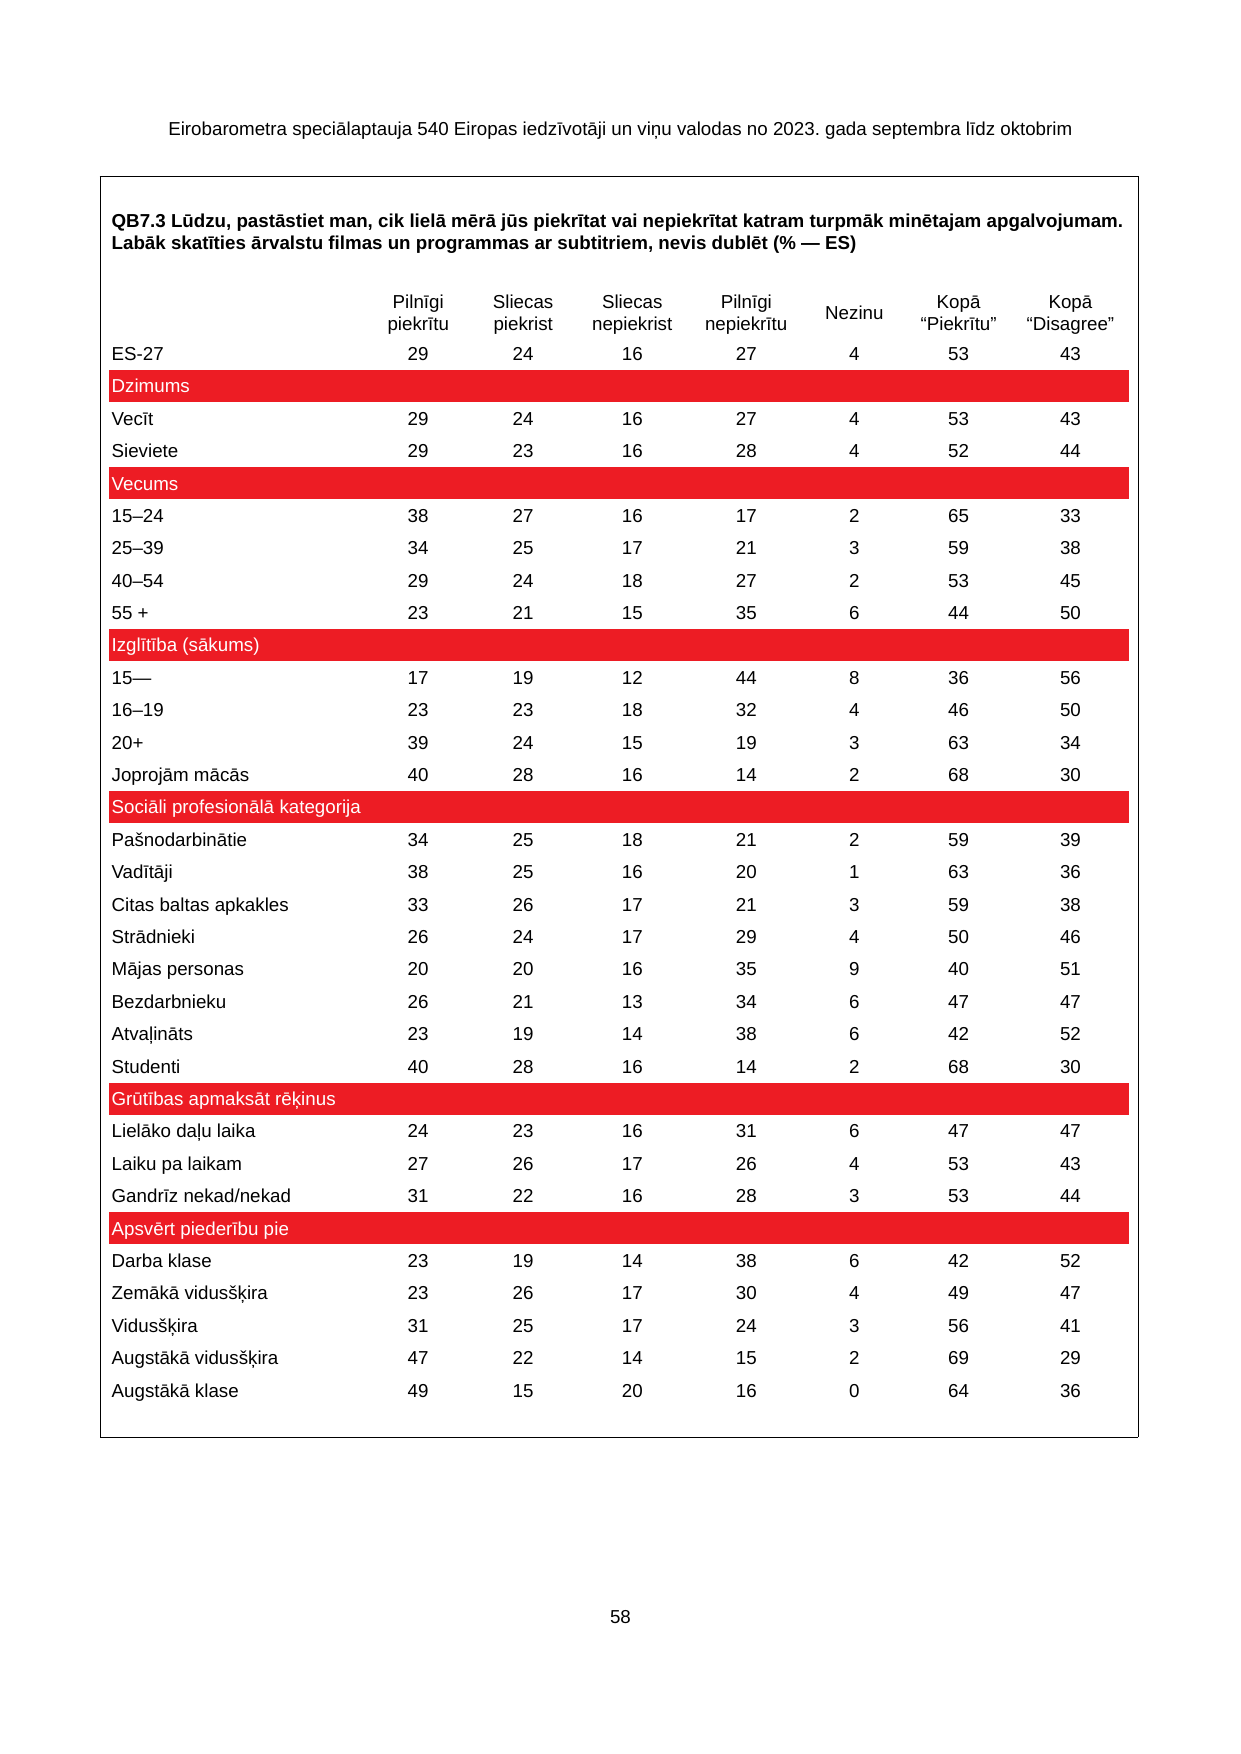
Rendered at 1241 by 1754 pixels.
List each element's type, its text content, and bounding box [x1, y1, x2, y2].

table_cell [1011, 467, 1129, 499]
table_cell 14 [575, 1244, 689, 1277]
table_cell [365, 370, 471, 402]
table_cell 24 [471, 726, 575, 758]
table_cell [803, 256, 905, 288]
table_cell 26 [365, 920, 471, 953]
table_cell 28 [471, 1050, 575, 1082]
table_cell 36 [1011, 856, 1129, 888]
table_cell 26 [365, 985, 471, 1018]
table_cell Pašnodarbinātie [109, 823, 365, 856]
table_cell 22 [471, 1342, 575, 1374]
table_cell 47 [1011, 1115, 1129, 1147]
table_cell 17 [575, 1309, 689, 1342]
table_cell 47 [905, 1115, 1011, 1147]
table_cell [365, 1212, 471, 1244]
table_cell 26 [471, 1147, 575, 1179]
table_cell 2 [803, 1342, 905, 1374]
table_cell 56 [1011, 661, 1129, 694]
table_cell 20 [471, 953, 575, 985]
table_cell 4 [803, 920, 905, 953]
table_cell [575, 1212, 689, 1244]
table_cell 69 [905, 1342, 1011, 1374]
table_cell 63 [905, 856, 1011, 888]
table_cell Kopā “Disagree” [1011, 288, 1129, 337]
table_cell 24 [471, 402, 575, 434]
table_cell 30 [1011, 1050, 1129, 1082]
table_cell 14 [689, 759, 803, 791]
table_cell Vadītāji [109, 856, 365, 888]
table_cell 42 [905, 1244, 1011, 1277]
table_cell 23 [365, 694, 471, 726]
table_cell 23 [365, 1277, 471, 1309]
table_cell 6 [803, 985, 905, 1018]
table_cell 24 [471, 337, 575, 370]
table_cell Pilnīgi nepiekrītu [689, 288, 803, 337]
table_cell 15 [575, 596, 689, 629]
table_cell 3 [803, 1309, 905, 1342]
table_cell [689, 256, 803, 288]
table_cell 12 [575, 661, 689, 694]
table_cell 21 [689, 532, 803, 564]
table_cell 59 [905, 888, 1011, 920]
table_cell 41 [1011, 1309, 1129, 1342]
table_cell [471, 629, 575, 661]
table_cell 23 [365, 1018, 471, 1050]
table_cell 18 [575, 694, 689, 726]
table_cell 46 [905, 694, 1011, 726]
table_cell Sliecas piekrist [471, 288, 575, 337]
table_cell 27 [689, 337, 803, 370]
table_cell 25 [471, 856, 575, 888]
table_cell 36 [1011, 1374, 1129, 1406]
table_cell 31 [689, 1115, 803, 1147]
table_cell 16–19 [109, 694, 365, 726]
table_cell 15 [689, 1342, 803, 1374]
table_cell 38 [365, 856, 471, 888]
table_cell 29 [365, 402, 471, 434]
table_cell 24 [365, 1115, 471, 1147]
table_cell 16 [575, 499, 689, 532]
table_cell Sieviete [109, 435, 365, 467]
table_cell 19 [689, 726, 803, 758]
table_cell 16 [575, 435, 689, 467]
table_cell 36 [905, 661, 1011, 694]
table_cell 32 [689, 694, 803, 726]
table_cell 4 [803, 694, 905, 726]
table_cell [803, 1083, 905, 1115]
table_cell 28 [471, 759, 575, 791]
table_cell 30 [1011, 759, 1129, 791]
table_cell 4 [803, 337, 905, 370]
table_cell 6 [803, 596, 905, 629]
table_cell [575, 629, 689, 661]
table_cell 26 [689, 1147, 803, 1179]
table_cell 40 [365, 1050, 471, 1082]
table_cell Izglītība (sākums) [109, 629, 365, 661]
table_cell 1 [803, 856, 905, 888]
table_cell 2 [803, 564, 905, 596]
table_cell [689, 1083, 803, 1115]
table_cell [471, 1212, 575, 1244]
table_cell 20 [689, 856, 803, 888]
table_cell 23 [471, 694, 575, 726]
table_cell Atvaļināts [109, 1018, 365, 1050]
table_cell 6 [803, 1115, 905, 1147]
table_cell [575, 1083, 689, 1115]
table_cell [365, 256, 471, 288]
table_cell [1011, 1083, 1129, 1115]
table_cell [689, 370, 803, 402]
table_cell 39 [1011, 823, 1129, 856]
table_cell Lielāko daļu laika [109, 1115, 365, 1147]
table_cell 38 [689, 1018, 803, 1050]
table_cell 24 [471, 564, 575, 596]
table_cell [803, 791, 905, 823]
table_cell 2 [803, 499, 905, 532]
table_cell 29 [365, 435, 471, 467]
table_cell 49 [365, 1374, 471, 1406]
table_cell 13 [575, 985, 689, 1018]
table_cell 18 [575, 823, 689, 856]
table_cell [365, 1083, 471, 1115]
table_cell 0 [803, 1374, 905, 1406]
table_cell 24 [689, 1309, 803, 1342]
table_cell 16 [575, 856, 689, 888]
table_cell 3 [803, 532, 905, 564]
table_cell 9 [803, 953, 905, 985]
table_cell [575, 791, 689, 823]
table_cell [803, 467, 905, 499]
table_cell [575, 370, 689, 402]
table_cell Joprojām mācās [109, 759, 365, 791]
table_cell 2 [803, 1050, 905, 1082]
table_cell Bezdarbnieku [109, 985, 365, 1018]
table_cell Vecīt [109, 402, 365, 434]
table_cell 50 [1011, 694, 1129, 726]
table_cell 52 [1011, 1018, 1129, 1050]
table_cell Grūtības apmaksāt rēķinus [109, 1083, 365, 1115]
table_cell 25 [471, 532, 575, 564]
table_cell 35 [689, 596, 803, 629]
table_cell [1011, 791, 1129, 823]
table_cell 44 [1011, 1180, 1129, 1212]
table_cell 49 [905, 1277, 1011, 1309]
table_cell [905, 629, 1011, 661]
table_cell 44 [1011, 435, 1129, 467]
table_cell 26 [471, 1277, 575, 1309]
table_cell 19 [471, 661, 575, 694]
table_cell 34 [689, 985, 803, 1018]
table_cell [1011, 256, 1129, 288]
table_cell 21 [689, 823, 803, 856]
table_cell 65 [905, 499, 1011, 532]
table_cell [689, 791, 803, 823]
table_cell [905, 256, 1011, 288]
table_cell 4 [803, 435, 905, 467]
table_cell Darba klase [109, 1244, 365, 1277]
table_cell 56 [905, 1309, 1011, 1342]
table_cell 23 [471, 435, 575, 467]
table_cell [471, 1083, 575, 1115]
table_cell 4 [803, 402, 905, 434]
table_cell 39 [365, 726, 471, 758]
table_cell 38 [365, 499, 471, 532]
table_cell 34 [365, 823, 471, 856]
table_header QB7.3 Lūdzu, pastāstiet man, cik lielā mērā jūs piekrītat vai nepiekrītat katram turpmāk minētajam apgalvojumam. Labāk skatīties ārvalstu filmas un programmas ar subtitriem, nevis dublēt (% — ES) [109, 207, 1129, 256]
table_cell 20 [575, 1374, 689, 1406]
table_cell [689, 467, 803, 499]
table_cell 25 [471, 823, 575, 856]
table_cell 63 [905, 726, 1011, 758]
table_cell 42 [905, 1018, 1011, 1050]
table_cell Strādnieki [109, 920, 365, 953]
table_cell [905, 467, 1011, 499]
table_cell 44 [689, 661, 803, 694]
table_cell 30 [689, 1277, 803, 1309]
table_cell 14 [575, 1342, 689, 1374]
table_cell [689, 629, 803, 661]
table_cell 50 [905, 920, 1011, 953]
table_cell 20 [365, 953, 471, 985]
table_cell 27 [689, 402, 803, 434]
table_cell 68 [905, 759, 1011, 791]
table_cell 16 [575, 1050, 689, 1082]
table_cell 50 [1011, 596, 1129, 629]
table_cell Kopā “Piekrītu” [905, 288, 1011, 337]
table_cell [109, 288, 365, 337]
table_cell 23 [471, 1115, 575, 1147]
table_cell Citas baltas apkakles [109, 888, 365, 920]
table_cell 3 [803, 1180, 905, 1212]
table_cell Apsvērt piederību pie [109, 1212, 365, 1244]
table_cell 53 [905, 402, 1011, 434]
table_cell Zemākā vidusšķira [109, 1277, 365, 1309]
table_cell 19 [471, 1018, 575, 1050]
table_cell ES-27 [109, 337, 365, 370]
table_cell 68 [905, 1050, 1011, 1082]
table_cell 43 [1011, 337, 1129, 370]
table_cell 16 [689, 1374, 803, 1406]
table_cell 25 [471, 1309, 575, 1342]
table_cell 17 [575, 1147, 689, 1179]
table_cell [471, 370, 575, 402]
table_cell 47 [365, 1342, 471, 1374]
table_cell 46 [1011, 920, 1129, 953]
table_cell Sliecas nepiekrist [575, 288, 689, 337]
table_cell 52 [905, 435, 1011, 467]
table_cell 28 [689, 1180, 803, 1212]
table_cell Vecums [109, 467, 365, 499]
table_cell 53 [905, 337, 1011, 370]
table_cell 20+ [109, 726, 365, 758]
table_cell 34 [1011, 726, 1129, 758]
table_cell 16 [575, 1115, 689, 1147]
table_cell 27 [689, 564, 803, 596]
table_cell Vidusšķira [109, 1309, 365, 1342]
table_cell 40 [365, 759, 471, 791]
table_cell 59 [905, 823, 1011, 856]
table_cell 53 [905, 1147, 1011, 1179]
table_cell [365, 791, 471, 823]
table_cell [905, 1212, 1011, 1244]
table_cell [803, 1212, 905, 1244]
table_cell 2 [803, 823, 905, 856]
table_cell [1011, 1212, 1129, 1244]
table_cell 44 [905, 596, 1011, 629]
table_cell 16 [575, 953, 689, 985]
table_cell [689, 1212, 803, 1244]
table_cell 22 [471, 1180, 575, 1212]
table_cell 38 [1011, 532, 1129, 564]
table_cell 43 [1011, 1147, 1129, 1179]
table_cell [575, 467, 689, 499]
table_cell 43 [1011, 402, 1129, 434]
table_cell [1011, 629, 1129, 661]
table_cell Pilnīgi piekrītu [365, 288, 471, 337]
table_cell 27 [471, 499, 575, 532]
table_cell 40 [905, 953, 1011, 985]
table_cell Augstākā vidusšķira [109, 1342, 365, 1374]
table_cell 33 [1011, 499, 1129, 532]
table_cell 18 [575, 564, 689, 596]
table_cell 47 [1011, 985, 1129, 1018]
table_cell 4 [803, 1147, 905, 1179]
table_cell 15 [471, 1374, 575, 1406]
table_cell 14 [689, 1050, 803, 1082]
table_cell 59 [905, 532, 1011, 564]
table_cell 25–39 [109, 532, 365, 564]
table_cell 53 [905, 564, 1011, 596]
table_cell 17 [575, 1277, 689, 1309]
table_cell 27 [365, 1147, 471, 1179]
table_cell 16 [575, 1180, 689, 1212]
table_cell 28 [689, 435, 803, 467]
table_cell 29 [365, 337, 471, 370]
table_cell 33 [365, 888, 471, 920]
table_cell 47 [1011, 1277, 1129, 1309]
table_cell 3 [803, 888, 905, 920]
table_cell 40–54 [109, 564, 365, 596]
table_cell 34 [365, 532, 471, 564]
table_cell 53 [905, 1180, 1011, 1212]
table_cell 19 [471, 1244, 575, 1277]
table_cell 52 [1011, 1244, 1129, 1277]
table_cell 29 [689, 920, 803, 953]
table_cell 8 [803, 661, 905, 694]
table_cell 15–24 [109, 499, 365, 532]
table_cell 16 [575, 759, 689, 791]
table_cell Dzimums [109, 370, 365, 402]
table_cell 55 + [109, 596, 365, 629]
table_cell 6 [803, 1018, 905, 1050]
table_cell Nezinu [803, 288, 905, 337]
table_cell [905, 370, 1011, 402]
table_cell [365, 629, 471, 661]
table_cell 47 [905, 985, 1011, 1018]
table_cell 21 [689, 888, 803, 920]
table_cell 29 [1011, 1342, 1129, 1374]
table_cell Sociāli profesionālā kategorija [109, 791, 365, 823]
table_cell Studenti [109, 1050, 365, 1082]
table_cell 38 [1011, 888, 1129, 920]
table_cell 15— [109, 661, 365, 694]
table_cell 24 [471, 920, 575, 953]
table_cell [471, 791, 575, 823]
table_cell 21 [471, 596, 575, 629]
table_cell 26 [471, 888, 575, 920]
table_cell 23 [365, 596, 471, 629]
table_cell 16 [575, 402, 689, 434]
table_cell 23 [365, 1244, 471, 1277]
table_cell 15 [575, 726, 689, 758]
table_cell 51 [1011, 953, 1129, 985]
table_cell 31 [365, 1309, 471, 1342]
table_cell 6 [803, 1244, 905, 1277]
table_cell Augstākā klase [109, 1374, 365, 1406]
table_cell 64 [905, 1374, 1011, 1406]
table_cell Mājas personas [109, 953, 365, 985]
table_cell 17 [365, 661, 471, 694]
table_cell 4 [803, 1277, 905, 1309]
table_cell [109, 256, 365, 288]
table_cell 3 [803, 726, 905, 758]
table_cell [803, 370, 905, 402]
table_cell 38 [689, 1244, 803, 1277]
table_cell 35 [689, 953, 803, 985]
table_cell [575, 256, 689, 288]
table_cell [365, 467, 471, 499]
table_cell 2 [803, 759, 905, 791]
table_cell [905, 791, 1011, 823]
table_cell 17 [689, 499, 803, 532]
table_cell [905, 1083, 1011, 1115]
table_cell 21 [471, 985, 575, 1018]
table_cell 14 [575, 1018, 689, 1050]
table_cell Gandrīz nekad/nekad [109, 1180, 365, 1212]
table_cell 17 [575, 888, 689, 920]
table_cell [471, 256, 575, 288]
table_cell [1011, 370, 1129, 402]
table_cell Laiku pa laikam [109, 1147, 365, 1179]
table_cell [803, 629, 905, 661]
table_cell 31 [365, 1180, 471, 1212]
table_cell 16 [575, 337, 689, 370]
table_cell [471, 467, 575, 499]
table_cell 45 [1011, 564, 1129, 596]
table_cell 29 [365, 564, 471, 596]
table_cell 17 [575, 532, 689, 564]
table_cell 17 [575, 920, 689, 953]
